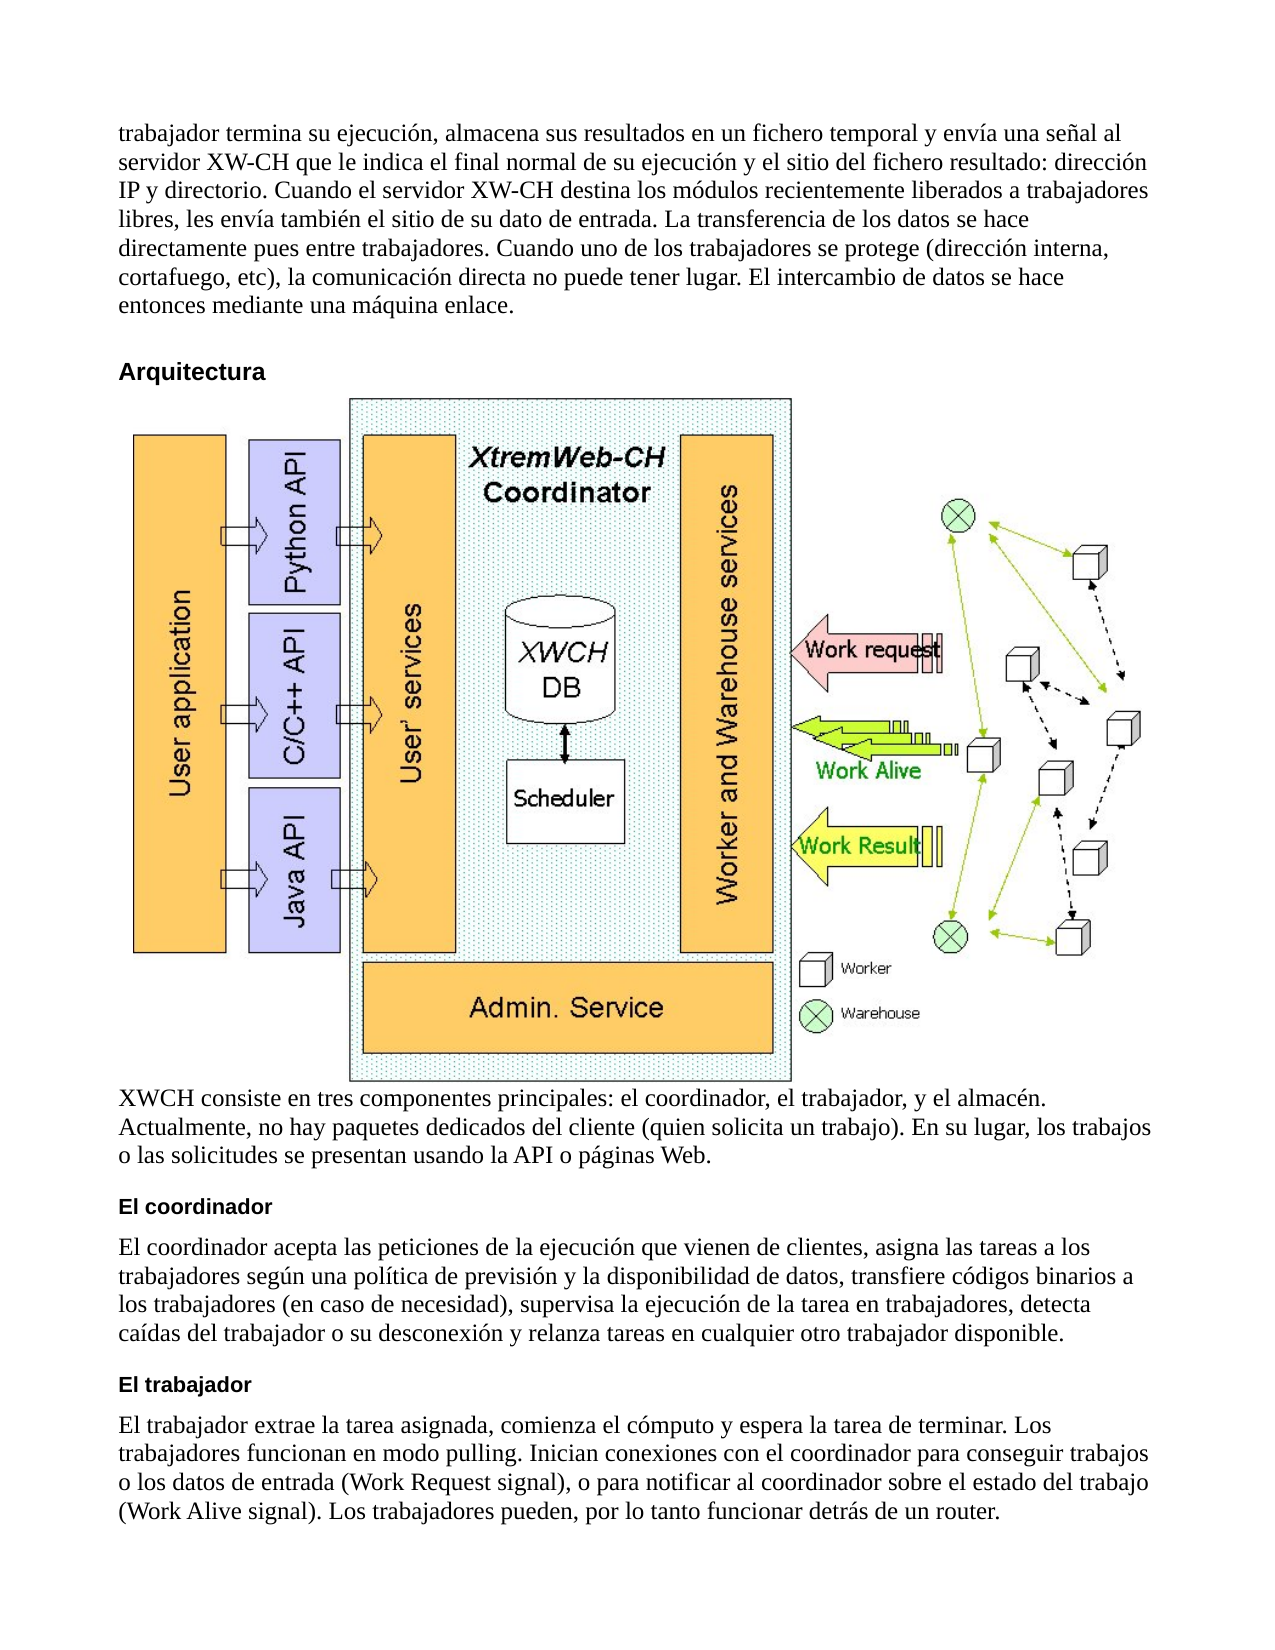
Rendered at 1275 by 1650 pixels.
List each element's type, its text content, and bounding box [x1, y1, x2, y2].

text XWCH consiste en tres componentes principales: el coordinador, el trabajador, y el almacén. Actualmente, no hay paquetes dedicados del cliente (quien solicita un trabajo). En su lugar, los trabajos o las solicitudes se presentan usando la API o páginas Web. [118, 1083, 1157, 1169]
text El trabajador extrae la tarea asignada, comienza el cómputo y espera la tarea de terminar. Los trabajadores funcionan en modo pulling. Inician conexiones con el coordinador para conseguir trabajos o los datos de entrada (Work Request signal), o para notificar al coordinador sobre el estado del trabajo (Work Alive signal). Los trabajadores pueden, por lo tanto funcionar detrás de un router. [118, 1410, 1157, 1525]
subtitle El coordinador [118, 1194, 1157, 1219]
subtitle Arquitectura [118, 357, 1157, 385]
text El coordinador acepta las peticiones de la ejecución que vienen de clientes, asigna las tareas a los trabajadores según una política de previsión y la disponibilidad de datos, transfiere códigos binarios a los trabajadores (en caso de necesidad), supervisa la ejecución de la tarea en trabajadores, detecta caídas del trabajador o su desconexión y relanza tareas en cualquier otro trabajador disponible. [118, 1232, 1157, 1347]
subtitle El trabajador [118, 1372, 1157, 1397]
picture [133, 397, 1142, 1083]
text trabajador termina su ejecución, almacena sus resultados en un fichero temporal y envía una señal al servidor XW-CH que le indica el final normal de su ejecución y el sitio del fichero resultado: dirección IP y directorio. Cuando el servidor XW-CH destina los módulos recientemente liberados a trabajadores libres, les envía también el sitio de su dato de entrada. La transferencia de los datos se hace directamente pues entre trabajadores. Cuando uno de los trabajadores se protege (dirección interna, cortafuego, etc), la comunicación directa no puede tener lugar. El intercambio de datos se hace entonces mediante una máquina enlace. [118, 118, 1157, 319]
